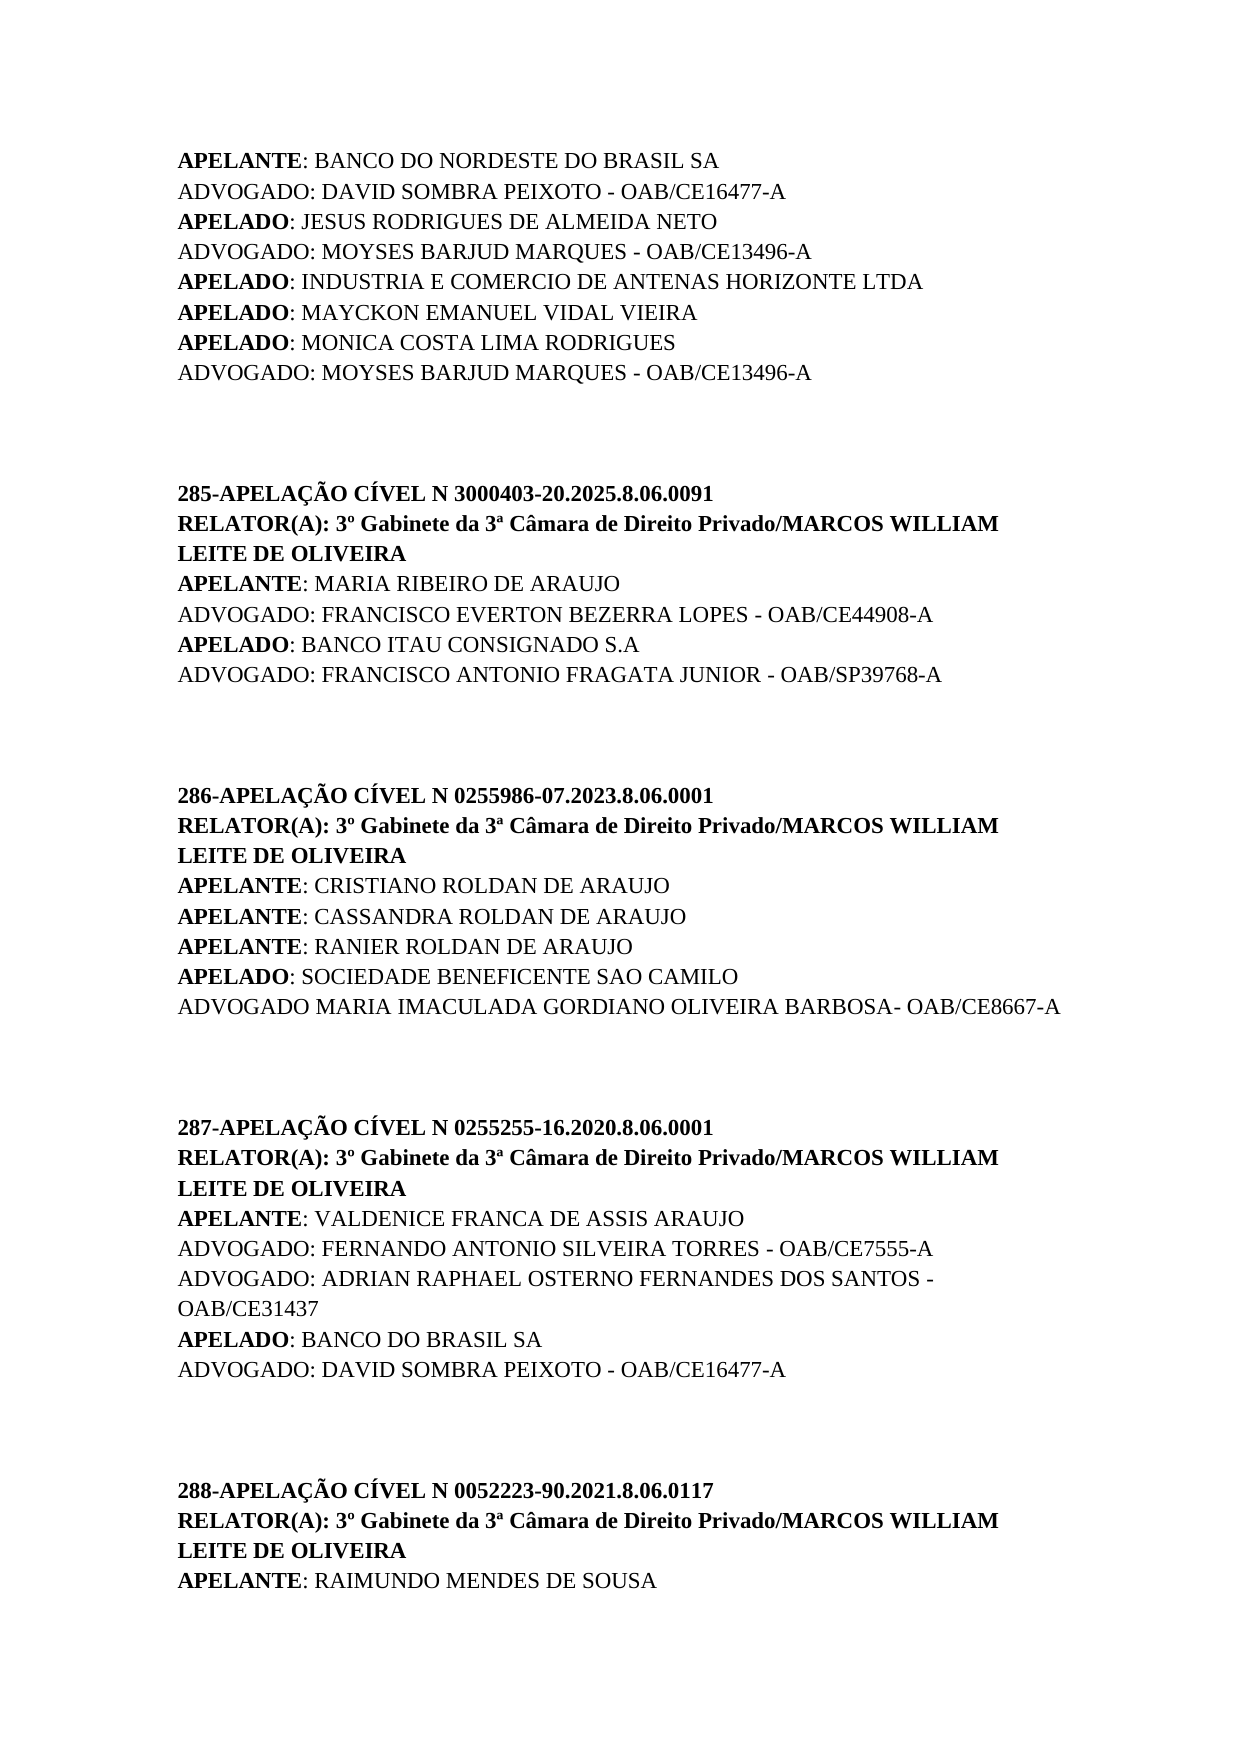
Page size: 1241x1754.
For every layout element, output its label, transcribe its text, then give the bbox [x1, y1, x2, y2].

text APELANTE: BANCO DO NORDESTE DO BRASIL SA ADVOGADO: DAVID SOMBRA PEIXOTO - OAB/CE16477-A APELADO: JESUS RODRIGUES DE ALMEIDA NETO ADVOGADO: MOYSES BARJUD MARQUES - OAB/CE13496-A APELADO: INDUSTRIA E COMERCIO DE ANTENAS HORIZONTE LTDA APELADO: MAYCKON EMANUEL VIDAL VIEIRA APELADO: MONICA COSTA LIMA RODRIGUES ADVOGADO: MOYSES BARJUD MARQUES - OAB/CE13496-A 285-APELAÇÃO CÍVEL N 3000403-20.2025.8.06.0091 RELATOR(A): 3º Gabinete da 3ª Câmara de Direito Privado/MARCOS WILLIAM LEITE DE OLIVEIRA APELANTE: MARIA RIBEIRO DE ARAUJO ADVOGADO: FRANCISCO EVERTON BEZERRA LOPES - OAB/CE44908-A APELADO: BANCO ITAU CONSIGNADO S.A ADVOGADO: FRANCISCO ANTONIO FRAGATA JUNIOR - OAB/SP39768-A 286-APELAÇÃO CÍVEL N 0255986-07.2023.8.06.0001 RELATOR(A): 3º Gabinete da 3ª Câmara de Direito Privado/MARCOS WILLIAM LEITE DE OLIVEIRA APELANTE: CRISTIANO ROLDAN DE ARAUJO APELANTE: CASSANDRA ROLDAN DE ARAUJO APELANTE: RANIER ROLDAN DE ARAUJO APELADO: SOCIEDADE BENEFICENTE SAO CAMILO ADVOGADO MARIA IMACULADA GORDIANO OLIVEIRA BARBOSA- OAB/CE8667-A 287-APELAÇÃO CÍVEL N 0255255-16.2020.8.06.0001 RELATOR(A): 3º Gabinete da 3ª Câmara de Direito Privado/MARCOS WILLIAM LEITE DE OLIVEIRA APELANTE: VALDENICE FRANCA DE ASSIS ARAUJO ADVOGADO: FERNANDO ANTONIO SILVEIRA TORRES - OAB/CE7555-A ADVOGADO: ADRIAN RAPHAEL OSTERNO FERNANDES DOS SANTOS - OAB/CE31437 APELADO: BANCO DO BRASIL SA ADVOGADO: DAVID SOMBRA PEIXOTO - OAB/CE16477-A 288-APELAÇÃO CÍVEL N 0052223-90.2021.8.06.0117 RELATOR(A): 3º Gabinete da 3ª Câmara de Direito Privado/MARCOS WILLIAM LEITE DE OLIVEIRA APELANTE: RAIMUNDO MENDES DE SOUSA [177, 148, 1063, 1594]
